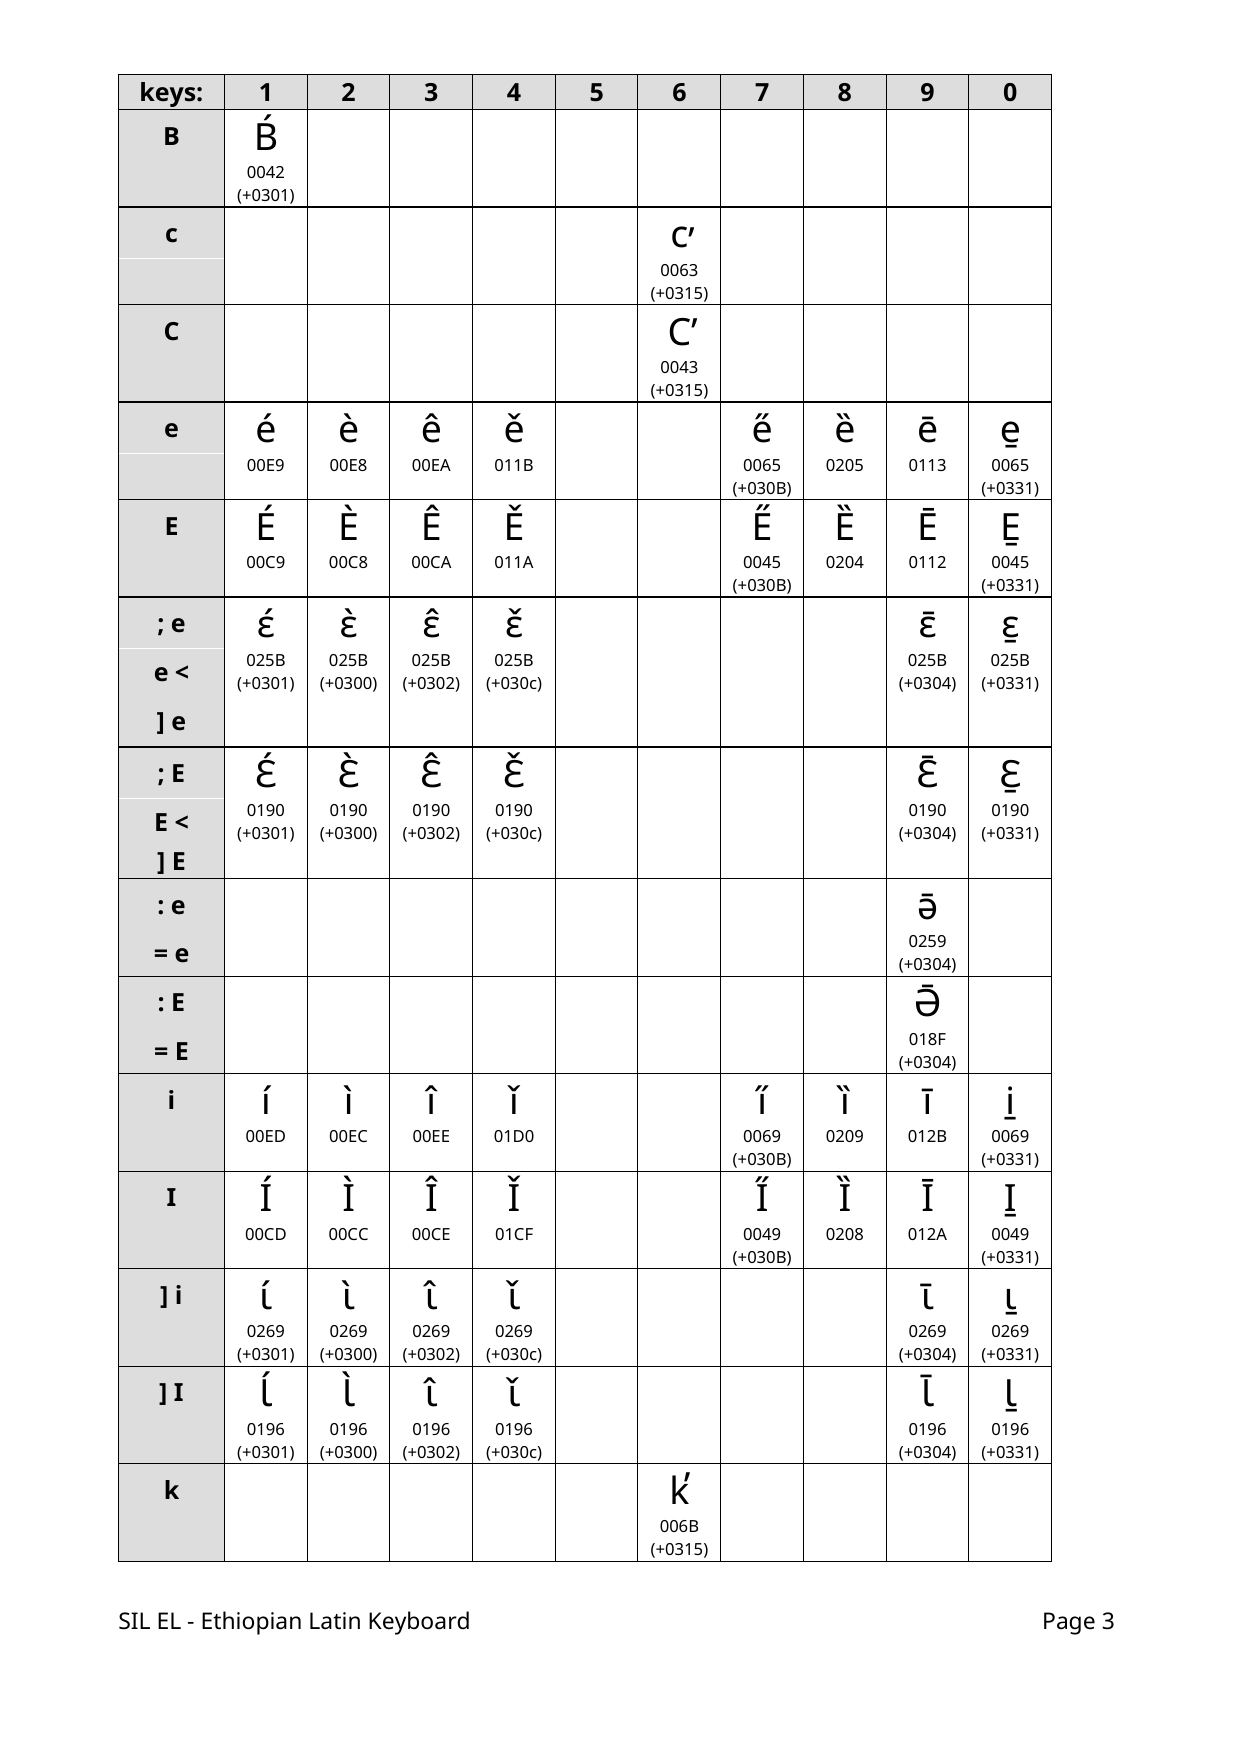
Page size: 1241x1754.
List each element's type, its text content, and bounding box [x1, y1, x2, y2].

table_cell ȉ [804, 1074, 886, 1125]
table_cell È [308, 500, 389, 551]
table_cell [638, 1269, 720, 1320]
table_cell [721, 748, 803, 798]
table_cell [721, 208, 803, 258]
table_cell [390, 259, 472, 304]
table_cell [308, 930, 389, 976]
table_cell [308, 110, 389, 161]
table_cell Ȉ [804, 1172, 886, 1223]
table_cell [390, 844, 472, 878]
table_cell ɛ̄ [887, 598, 968, 648]
table_cell Ě [473, 500, 555, 551]
table_cell 0049 (+0331) [969, 1223, 1051, 1268]
table_cell [804, 1269, 886, 1320]
table_cell [638, 110, 720, 161]
table_cell [225, 977, 307, 1028]
table_cell [887, 110, 968, 161]
table_cell [969, 1515, 1051, 1561]
table_cell ɛ̂ [390, 598, 472, 648]
table_cell ɩ́ [225, 1269, 307, 1320]
table_cell [804, 649, 886, 694]
table_cell 0069 (+0331) [969, 1125, 1051, 1171]
table_cell [638, 1074, 720, 1125]
table_cell : e [119, 879, 224, 930]
table_cell 0112 [887, 551, 968, 596]
table_cell [556, 551, 637, 596]
table_cell 00E8 [308, 454, 389, 499]
table_cell ɩ̌ [473, 1367, 555, 1418]
table_cell 0043 (+0315) [638, 356, 720, 401]
table_cell [969, 259, 1051, 304]
table_cell [225, 1515, 307, 1561]
table_cell Ē [887, 500, 968, 551]
table_cell [119, 1418, 224, 1463]
table_cell [556, 1515, 637, 1561]
table_cell 01D0 [473, 1125, 555, 1171]
table_cell [887, 1464, 968, 1515]
table_cell [473, 110, 555, 161]
table_cell [308, 1464, 389, 1515]
table_cell [473, 259, 555, 304]
table_cell Ɛ́ [225, 748, 307, 798]
table_cell 0113 [887, 454, 968, 499]
table_cell 011B [473, 454, 555, 499]
table_cell [556, 844, 637, 878]
table_cell [119, 356, 224, 401]
table_cell 0045 (+030B) [721, 551, 803, 596]
table_cell [721, 598, 803, 648]
table_cell 0259 (+0304) [887, 930, 968, 976]
table_cell 0063 (+0315) [638, 259, 720, 304]
table_cell 0190 (+0304) [887, 799, 968, 844]
table_cell [969, 161, 1051, 206]
table_header 8 [804, 75, 886, 109]
table_cell ; E [119, 748, 224, 798]
table_cell C [119, 305, 224, 356]
table_cell [556, 403, 637, 453]
table_cell [638, 1172, 720, 1223]
table_cell 012B [887, 1125, 968, 1171]
table_cell [473, 1028, 555, 1073]
table_cell [556, 208, 637, 258]
table_cell ɛ́ [225, 598, 307, 648]
table_cell ì [308, 1074, 389, 1125]
table_cell k [119, 1464, 224, 1515]
table_cell [638, 1367, 720, 1418]
table_cell [556, 1028, 637, 1073]
table_cell i̱ [969, 1074, 1051, 1125]
table_cell 0269 (+0331) [969, 1320, 1051, 1366]
table_cell B́ [225, 110, 307, 161]
table_cell 025B (+0301) [225, 649, 307, 694]
table_cell [308, 208, 389, 258]
table_cell ě [473, 403, 555, 453]
table_cell [804, 879, 886, 930]
table_cell [308, 844, 389, 878]
table_cell [390, 694, 472, 746]
table_cell 0190 (+0300) [308, 799, 389, 844]
table_cell ɛ̀ [308, 598, 389, 648]
table_cell [556, 1125, 637, 1171]
table_cell [804, 1028, 886, 1073]
table_cell [721, 161, 803, 206]
table_cell 0196 (+030c) [473, 1418, 555, 1463]
table_cell [638, 1418, 720, 1463]
table_cell [119, 1223, 224, 1268]
table_cell i̋ [721, 1074, 803, 1125]
table_cell [721, 356, 803, 401]
table_cell e < [119, 649, 224, 694]
table_cell [119, 551, 224, 596]
table_cell [556, 110, 637, 161]
table_cell [638, 551, 720, 596]
table_cell [638, 879, 720, 930]
table_cell Ɛ̄ [887, 748, 968, 798]
table_cell ɛ̱ [969, 598, 1051, 648]
table_cell [473, 161, 555, 206]
table_cell [721, 977, 803, 1028]
table_cell [638, 1125, 720, 1171]
table_cell [804, 305, 886, 356]
table_cell 0269 (+0302) [390, 1320, 472, 1366]
table_cell [887, 356, 968, 401]
table_cell [969, 208, 1051, 258]
table_cell 0065 (+0331) [969, 454, 1051, 499]
table_cell [225, 930, 307, 976]
table_cell [308, 977, 389, 1028]
table_cell [225, 694, 307, 746]
table_cell 025B (+030c) [473, 649, 555, 694]
table_cell 00C9 [225, 551, 307, 596]
table_cell [473, 1515, 555, 1561]
table_cell ɩ̀ [308, 1269, 389, 1320]
table_cell [473, 930, 555, 976]
table_cell Î [390, 1172, 472, 1223]
table_cell Ɛ̀ [308, 748, 389, 798]
table_cell Ȅ [804, 500, 886, 551]
table_cell [887, 694, 968, 746]
table_cell [390, 1028, 472, 1073]
table_cell [721, 1515, 803, 1561]
table_cell ] i [119, 1269, 224, 1320]
table_cell [225, 208, 307, 258]
table_cell Ɩ́ [225, 1367, 307, 1418]
table_cell 0209 [804, 1125, 886, 1171]
table_cell 0269 (+0301) [225, 1320, 307, 1366]
table_cell [804, 356, 886, 401]
table_cell 011A [473, 551, 555, 596]
table_cell [473, 977, 555, 1028]
table_cell 00C8 [308, 551, 389, 596]
table_cell e [119, 403, 224, 453]
table_header 6 [638, 75, 720, 109]
table_cell [225, 879, 307, 930]
table_cell [969, 844, 1051, 878]
table_cell [721, 649, 803, 694]
table_cell [638, 598, 720, 648]
table_cell 0269 (+0304) [887, 1320, 968, 1366]
table_cell 025B (+0331) [969, 649, 1051, 694]
table_cell ǐ [473, 1074, 555, 1125]
table_header 9 [887, 75, 968, 109]
table_cell [225, 844, 307, 878]
table_cell B [119, 110, 224, 161]
table_cell 0196 (+0302) [390, 1418, 472, 1463]
table_cell E̋ [721, 500, 803, 551]
table_cell [556, 500, 637, 551]
table_cell 01CF [473, 1223, 555, 1268]
table_cell ə̄ [887, 879, 968, 930]
table_cell [721, 1269, 803, 1320]
table_cell [804, 208, 886, 258]
table_cell Ī [887, 1172, 968, 1223]
table_cell ȅ [804, 403, 886, 453]
table_cell ] E [119, 844, 224, 878]
table_cell [638, 1028, 720, 1073]
table_cell [887, 161, 968, 206]
table_cell [556, 161, 637, 206]
table_cell ] I [119, 1367, 224, 1418]
table_cell [804, 977, 886, 1028]
table_cell = E [119, 1028, 224, 1073]
table_header 3 [390, 75, 472, 109]
table_cell [721, 1464, 803, 1515]
table_cell 00E9 [225, 454, 307, 499]
table_cell [638, 799, 720, 844]
table_cell [556, 454, 637, 499]
table_cell Ɩ̱ [969, 1367, 1051, 1418]
table_header 7 [721, 75, 803, 109]
table_cell [721, 694, 803, 746]
table_cell 00CA [390, 551, 472, 596]
table_cell 0065 (+030B) [721, 454, 803, 499]
table_cell 025B (+0300) [308, 649, 389, 694]
table_cell e̱ [969, 403, 1051, 453]
table_cell [721, 1320, 803, 1366]
table_cell [556, 930, 637, 976]
table_cell i [119, 1074, 224, 1125]
table_cell 0069 (+030B) [721, 1125, 803, 1171]
table_cell ɩ̂ [390, 1367, 472, 1418]
table_cell [887, 208, 968, 258]
table_cell [308, 1028, 389, 1073]
table_cell é [225, 403, 307, 453]
table_cell [308, 161, 389, 206]
table_cell [721, 110, 803, 161]
table_cell [804, 110, 886, 161]
table_cell [390, 879, 472, 930]
table_cell [119, 259, 224, 304]
table_cell E < [119, 799, 224, 844]
table_cell [804, 930, 886, 976]
table_cell [804, 598, 886, 648]
table_cell è [308, 403, 389, 453]
table_cell [638, 1223, 720, 1268]
table_header keys: [119, 75, 224, 109]
table_cell 0190 (+0302) [390, 799, 472, 844]
table_cell [556, 259, 637, 304]
table_cell Ɛ̱ [969, 748, 1051, 798]
table_cell 0049 (+030B) [721, 1223, 803, 1268]
table_cell C̕ [638, 305, 720, 356]
table_cell [969, 1028, 1051, 1073]
table_cell [473, 1464, 555, 1515]
table_cell [804, 1418, 886, 1463]
table_cell 0269 (+030c) [473, 1320, 555, 1366]
table_cell 0196 (+0304) [887, 1418, 968, 1463]
table_cell [308, 694, 389, 746]
table_cell [473, 844, 555, 878]
table_cell ê [390, 403, 472, 453]
table_cell [556, 1464, 637, 1515]
table_cell I̱ [969, 1172, 1051, 1223]
table_cell [473, 208, 555, 258]
table_cell 0190 (+030c) [473, 799, 555, 844]
table_cell [390, 930, 472, 976]
table_cell [804, 1367, 886, 1418]
table_cell 0042 (+0301) [225, 161, 307, 206]
table_header 0 [969, 75, 1051, 109]
table_cell [638, 1320, 720, 1366]
table_cell [225, 356, 307, 401]
table_cell [638, 500, 720, 551]
table_cell [638, 748, 720, 798]
table_cell 0205 [804, 454, 886, 499]
table_cell [887, 844, 968, 878]
table_cell ɩ̄ [887, 1269, 968, 1320]
table_cell [638, 649, 720, 694]
table_cell [804, 1464, 886, 1515]
table_cell [556, 879, 637, 930]
table_cell [638, 454, 720, 499]
table_cell [887, 305, 968, 356]
table_cell 025B (+0302) [390, 649, 472, 694]
table_cell [969, 356, 1051, 401]
table_cell 0196 (+0331) [969, 1418, 1051, 1463]
table_cell [556, 1223, 637, 1268]
table_cell [721, 844, 803, 878]
table_cell [119, 454, 224, 499]
table_cell [721, 1367, 803, 1418]
table_cell [556, 694, 637, 746]
table_cell í [225, 1074, 307, 1125]
table_cell 00ED [225, 1125, 307, 1171]
table_cell ] e [119, 694, 224, 746]
table_cell [638, 403, 720, 453]
table_cell Ɛ̌ [473, 748, 555, 798]
table_cell : E [119, 977, 224, 1028]
table_cell [638, 977, 720, 1028]
table_cell [556, 1074, 637, 1125]
table_cell [390, 356, 472, 401]
table_cell Ɛ̂ [390, 748, 472, 798]
table_cell Ə̄ [887, 977, 968, 1028]
table_cell 00CE [390, 1223, 472, 1268]
table_cell e̋ [721, 403, 803, 453]
table_cell [556, 1320, 637, 1366]
table_cell [390, 1515, 472, 1561]
table_cell Ɩ̄ [887, 1367, 968, 1418]
table_cell [969, 305, 1051, 356]
table_cell [225, 1464, 307, 1515]
table_cell [308, 879, 389, 930]
table_cell [119, 1125, 224, 1171]
table_cell [390, 977, 472, 1028]
table_cell 00CC [308, 1223, 389, 1268]
table_cell [556, 977, 637, 1028]
table_cell [556, 1418, 637, 1463]
table_cell [119, 161, 224, 206]
table_cell [721, 930, 803, 976]
table_cell Ê [390, 500, 472, 551]
table_cell [308, 1515, 389, 1561]
table_cell [721, 1418, 803, 1463]
table_cell c [119, 208, 224, 258]
table_cell [721, 259, 803, 304]
table_cell [556, 305, 637, 356]
table_cell 00EE [390, 1125, 472, 1171]
table_cell E̱ [969, 500, 1051, 551]
table_cell [473, 694, 555, 746]
table_cell [969, 930, 1051, 976]
table_cell [308, 356, 389, 401]
table_cell [308, 259, 389, 304]
table_cell [225, 1028, 307, 1073]
table_cell I [119, 1172, 224, 1223]
table_cell [804, 259, 886, 304]
table_cell [804, 161, 886, 206]
table_cell [225, 259, 307, 304]
table_cell [308, 305, 389, 356]
table_cell [638, 161, 720, 206]
table_cell Ǐ [473, 1172, 555, 1223]
table_cell ī [887, 1074, 968, 1125]
table_cell [556, 598, 637, 648]
table_cell [390, 305, 472, 356]
table_cell [638, 844, 720, 878]
table_cell 0045 (+0331) [969, 551, 1051, 596]
table_cell [556, 356, 637, 401]
table_cell 0196 (+0301) [225, 1418, 307, 1463]
table_cell [390, 1464, 472, 1515]
table_cell [887, 259, 968, 304]
table_cell [119, 1515, 224, 1561]
table_cell [390, 208, 472, 258]
table_cell [969, 110, 1051, 161]
table_cell 0269 (+0300) [308, 1320, 389, 1366]
table_cell [804, 694, 886, 746]
table_cell 0196 (+0300) [308, 1418, 389, 1463]
table_cell Ɩ̀ [308, 1367, 389, 1418]
table_cell Ì [308, 1172, 389, 1223]
table_cell 00EA [390, 454, 472, 499]
table_cell 00CD [225, 1223, 307, 1268]
table_cell 0208 [804, 1223, 886, 1268]
table_cell [721, 305, 803, 356]
table_cell c̕ [638, 208, 720, 258]
table_cell [721, 1028, 803, 1073]
table_cell [969, 694, 1051, 746]
table_cell [556, 649, 637, 694]
table_cell ɩ̱ [969, 1269, 1051, 1320]
table_cell 018F (+0304) [887, 1028, 968, 1073]
table_cell 0190 (+0301) [225, 799, 307, 844]
table_cell [556, 1172, 637, 1223]
table_cell [638, 694, 720, 746]
table_cell 00EC [308, 1125, 389, 1171]
table_cell [556, 1367, 637, 1418]
table_header 4 [473, 75, 555, 109]
table_cell [473, 356, 555, 401]
table_cell [804, 799, 886, 844]
table_cell 0204 [804, 551, 886, 596]
table_cell [473, 879, 555, 930]
table_cell E [119, 500, 224, 551]
table_cell ē [887, 403, 968, 453]
table_cell [887, 1515, 968, 1561]
table_header 5 [556, 75, 637, 109]
table_cell ɩ̂ [390, 1269, 472, 1320]
table_cell É [225, 500, 307, 551]
table_cell [804, 844, 886, 878]
table_cell [969, 977, 1051, 1028]
table_cell [804, 1320, 886, 1366]
table_cell [969, 1464, 1051, 1515]
table_cell Í [225, 1172, 307, 1223]
table_cell ɛ̌ [473, 598, 555, 648]
table_cell [390, 110, 472, 161]
table_cell 0190 (+0331) [969, 799, 1051, 844]
table_cell [638, 930, 720, 976]
table_cell [804, 748, 886, 798]
table_cell [721, 799, 803, 844]
table_cell I̋ [721, 1172, 803, 1223]
table_cell 006B (+0315) [638, 1515, 720, 1561]
table_cell k̕ [638, 1464, 720, 1515]
table_header 2 [308, 75, 389, 109]
table_cell [390, 161, 472, 206]
table_cell 012A [887, 1223, 968, 1268]
table_cell [556, 799, 637, 844]
table_cell ɩ̌ [473, 1269, 555, 1320]
table_cell [721, 879, 803, 930]
table_cell = e [119, 930, 224, 976]
table_cell [119, 1320, 224, 1366]
table_cell ; e [119, 598, 224, 648]
table_cell [556, 748, 637, 798]
table_cell î [390, 1074, 472, 1125]
table_cell [473, 305, 555, 356]
table_cell 025B (+0304) [887, 649, 968, 694]
table_cell [556, 1269, 637, 1320]
table_cell [225, 305, 307, 356]
table_cell [969, 879, 1051, 930]
table_header 1 [225, 75, 307, 109]
table_cell [804, 1515, 886, 1561]
